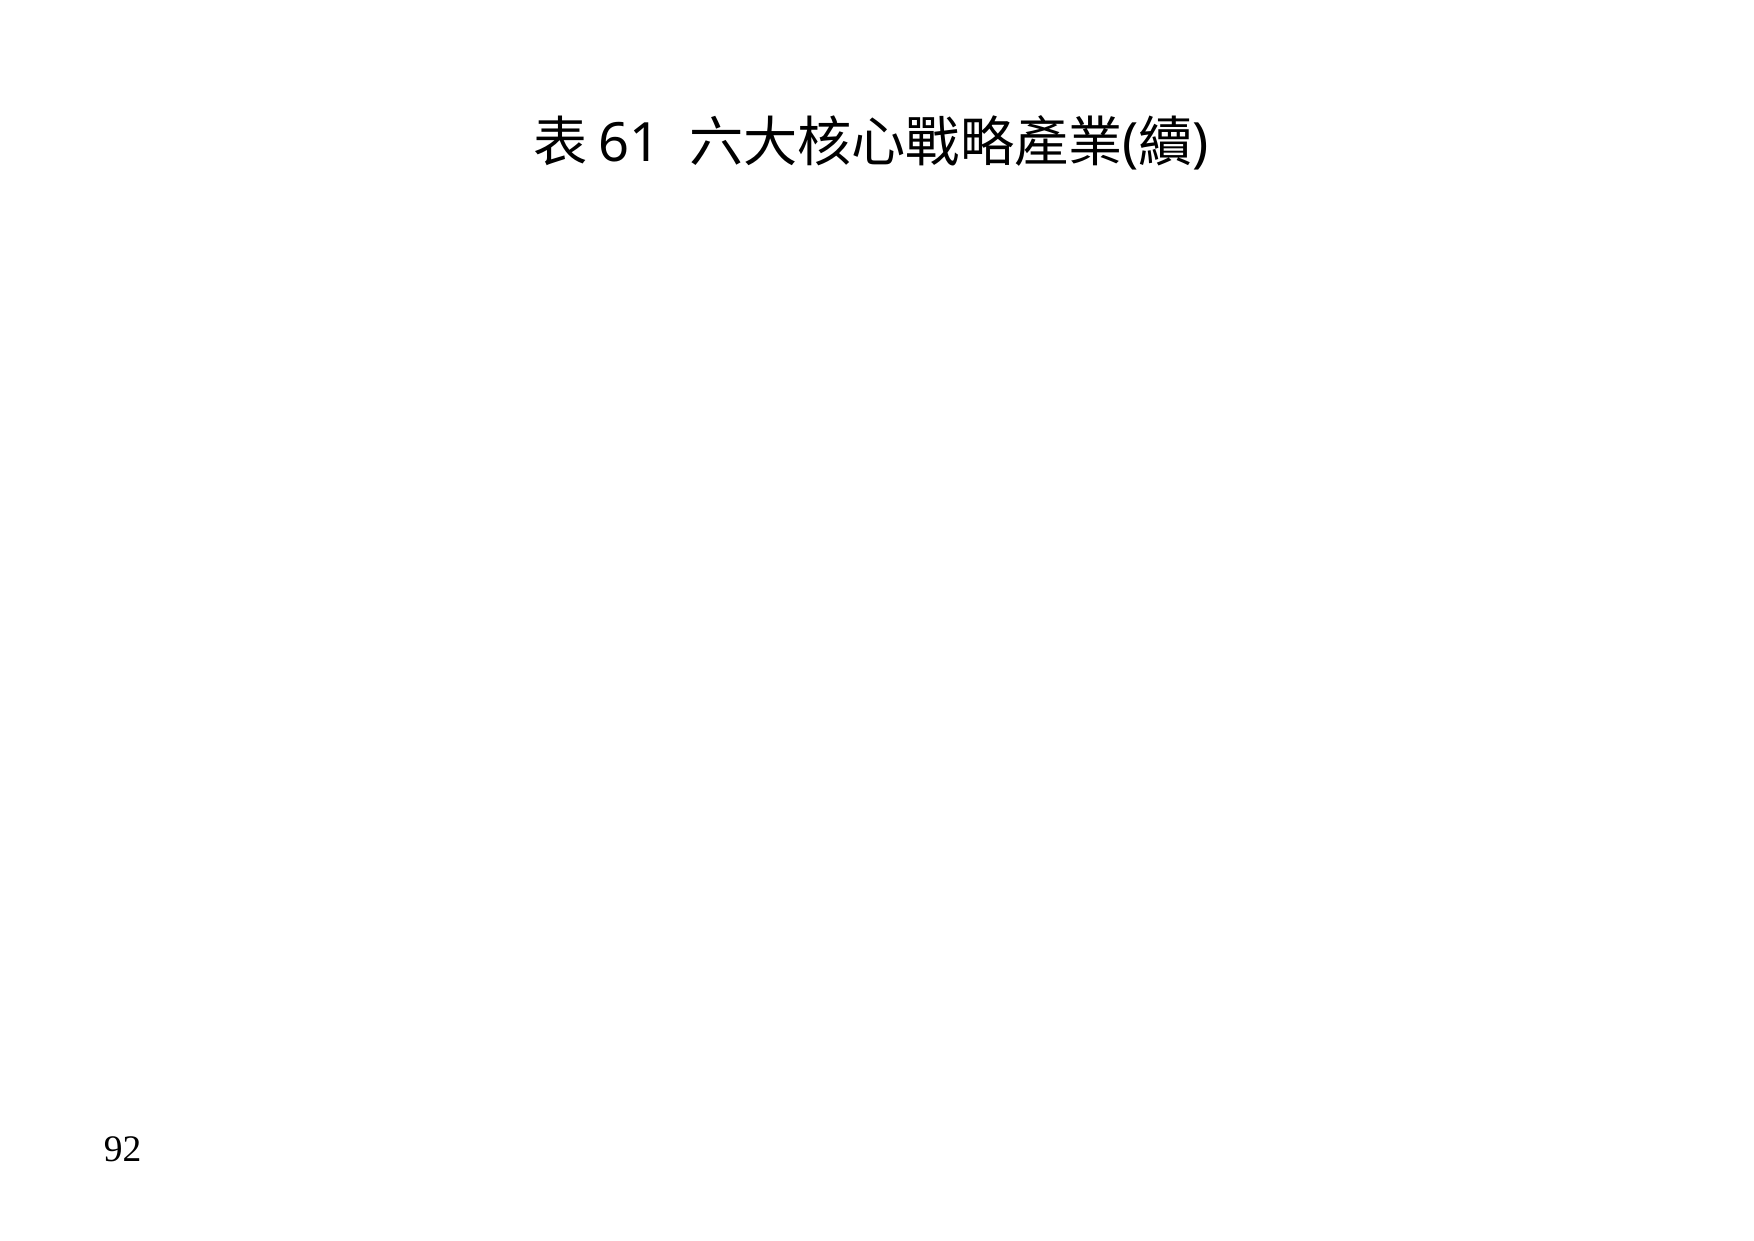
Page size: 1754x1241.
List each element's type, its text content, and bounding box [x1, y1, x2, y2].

text 表61 六大核心戰略產業(續) [103, 76, 1639, 188]
